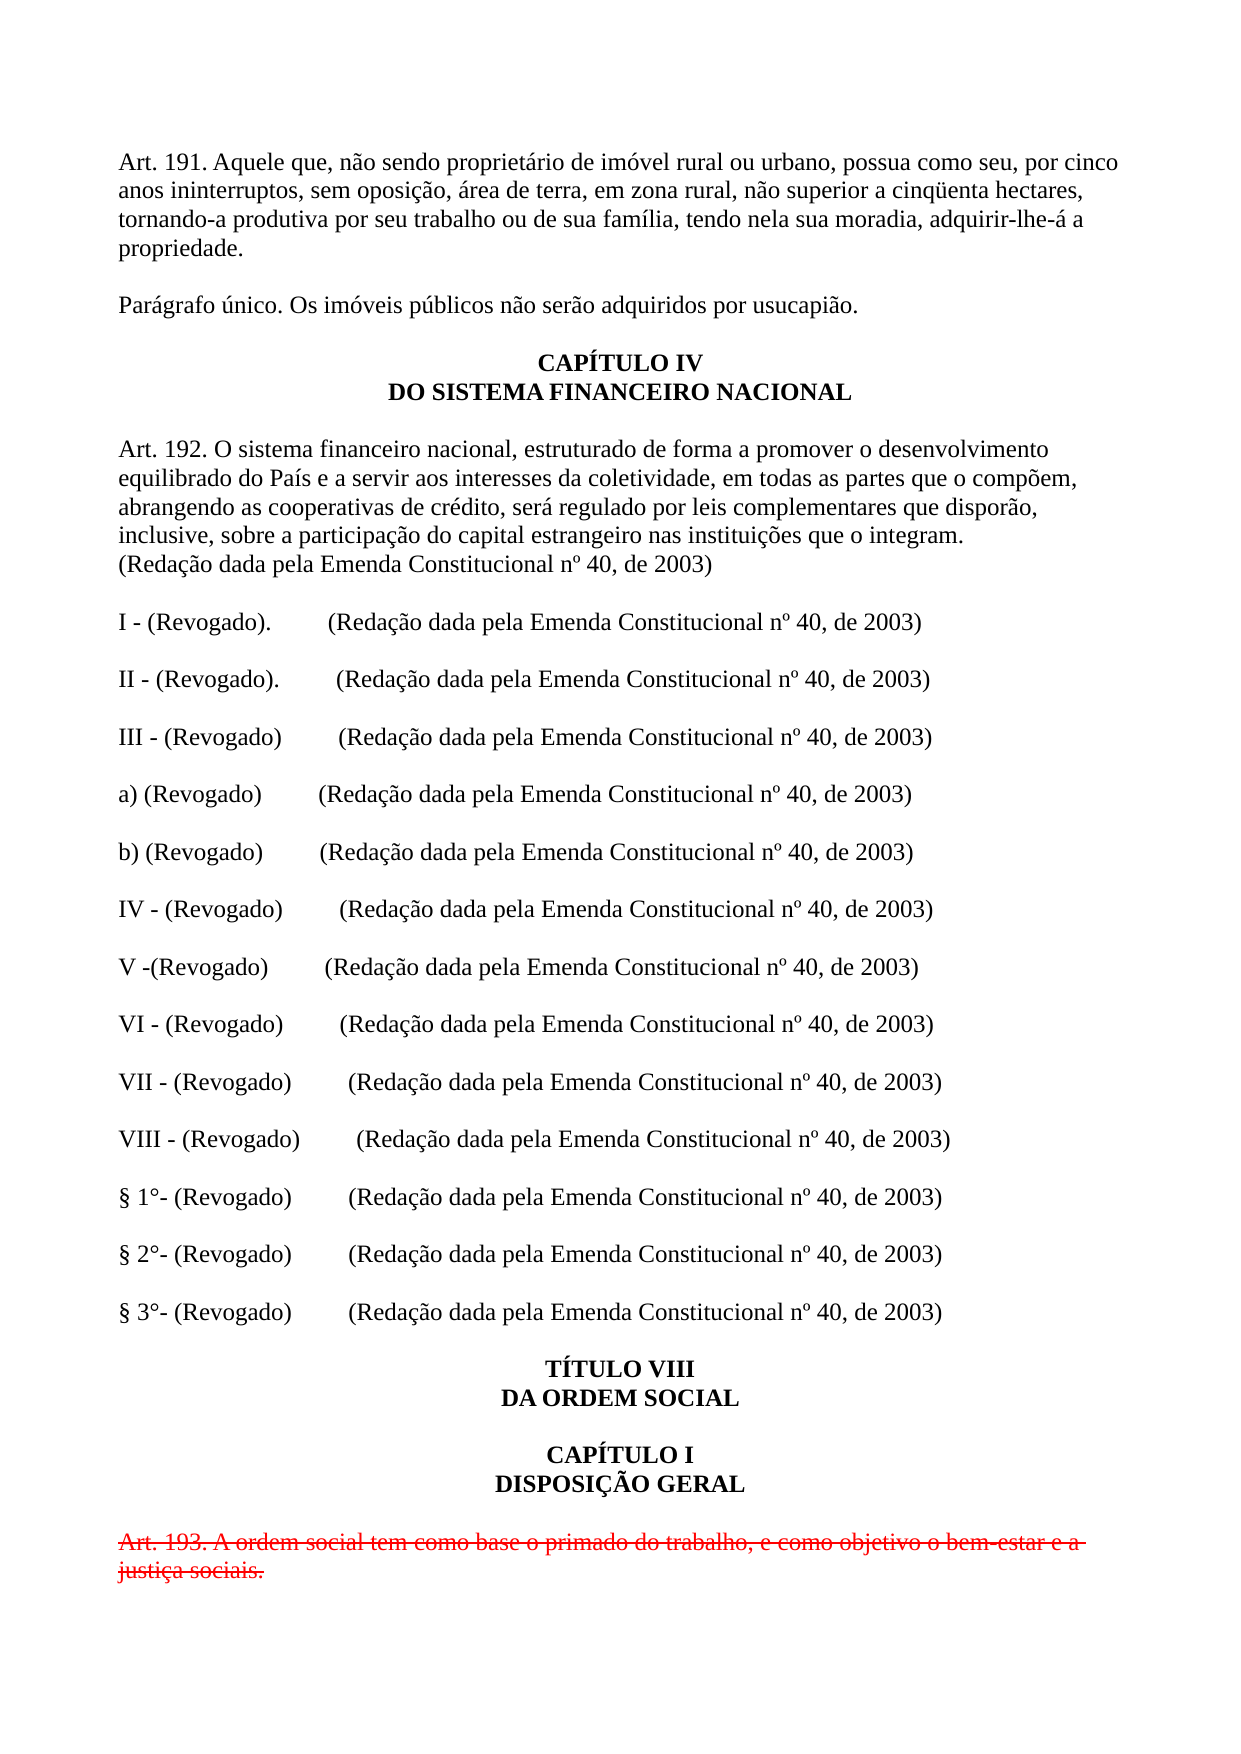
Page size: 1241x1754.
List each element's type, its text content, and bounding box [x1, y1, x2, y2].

text II - (Revogado). (Redação dada pela Emenda Constitucional nº 40, de 2003) [118, 664, 1122, 693]
text DA ORDEM SOCIAL [118, 1383, 1122, 1412]
text IV - (Revogado) (Redação dada pela Emenda Constitucional nº 40, de 2003) [118, 894, 1122, 923]
text b) (Revogado) (Redação dada pela Emenda Constitucional nº 40, de 2003) [118, 837, 1122, 866]
text CAPÍTULO IV [118, 348, 1122, 377]
text TÍTULO VIII [118, 1354, 1122, 1383]
text § 2°- (Revogado) (Redação dada pela Emenda Constitucional nº 40, de 2003) [118, 1239, 1122, 1268]
text § 3°- (Revogado) (Redação dada pela Emenda Constitucional nº 40, de 2003) [118, 1297, 1122, 1326]
text CAPÍTULO I [118, 1441, 1122, 1469]
text VII - (Revogado) (Redação dada pela Emenda Constitucional nº 40, de 2003) [118, 1067, 1122, 1096]
text III - (Revogado) (Redação dada pela Emenda Constitucional nº 40, de 2003) [118, 722, 1122, 751]
text a) (Revogado) (Redação dada pela Emenda Constitucional nº 40, de 2003) [118, 779, 1122, 808]
text Art. 193. A ordem social tem como base o primado do trabalho, e como objetivo o bem-estar e a justiça sociais. [118, 1527, 1122, 1584]
text VI - (Revogado) (Redação dada pela Emenda Constitucional nº 40, de 2003) [118, 1009, 1122, 1038]
text Parágrafo único. Os imóveis públicos não serão adquiridos por usucapião. [118, 291, 1122, 319]
text DISPOSIÇÃO GERAL [118, 1469, 1122, 1498]
text V -(Revogado) (Redação dada pela Emenda Constitucional nº 40, de 2003) [118, 952, 1122, 981]
text VIII - (Revogado) (Redação dada pela Emenda Constitucional nº 40, de 2003) [118, 1124, 1122, 1153]
text § 1°- (Revogado) (Redação dada pela Emenda Constitucional nº 40, de 2003) [118, 1182, 1122, 1211]
text Art. 192. O sistema financeiro nacional, estruturado de forma a promover o desenvolvimento equilibrado do País e a servir aos interesses da coletividade, em todas as partes que o compõem, abrangendo as cooperativas de crédito, será regulado por leis complementares que disporão, inclusive, sobre a participação do capital estrangeiro nas instituições que o integram. (Redação dada pela Emenda Constitucional nº 40, de 2003) [118, 434, 1122, 578]
text DO SISTEMA FINANCEIRO NACIONAL [118, 377, 1122, 406]
text Art. 191. Aquele que, não sendo proprietário de imóvel rural ou urbano, possua como seu, por cinco anos ininterruptos, sem oposição, área de terra, em zona rural, não superior a cinqüenta hectares, tornando-a produtiva por seu trabalho ou de sua família, tendo nela sua moradia, adquirir-lhe-á a propriedade. [118, 147, 1122, 262]
text I - (Revogado). (Redação dada pela Emenda Constitucional nº 40, de 2003) [118, 607, 1122, 636]
